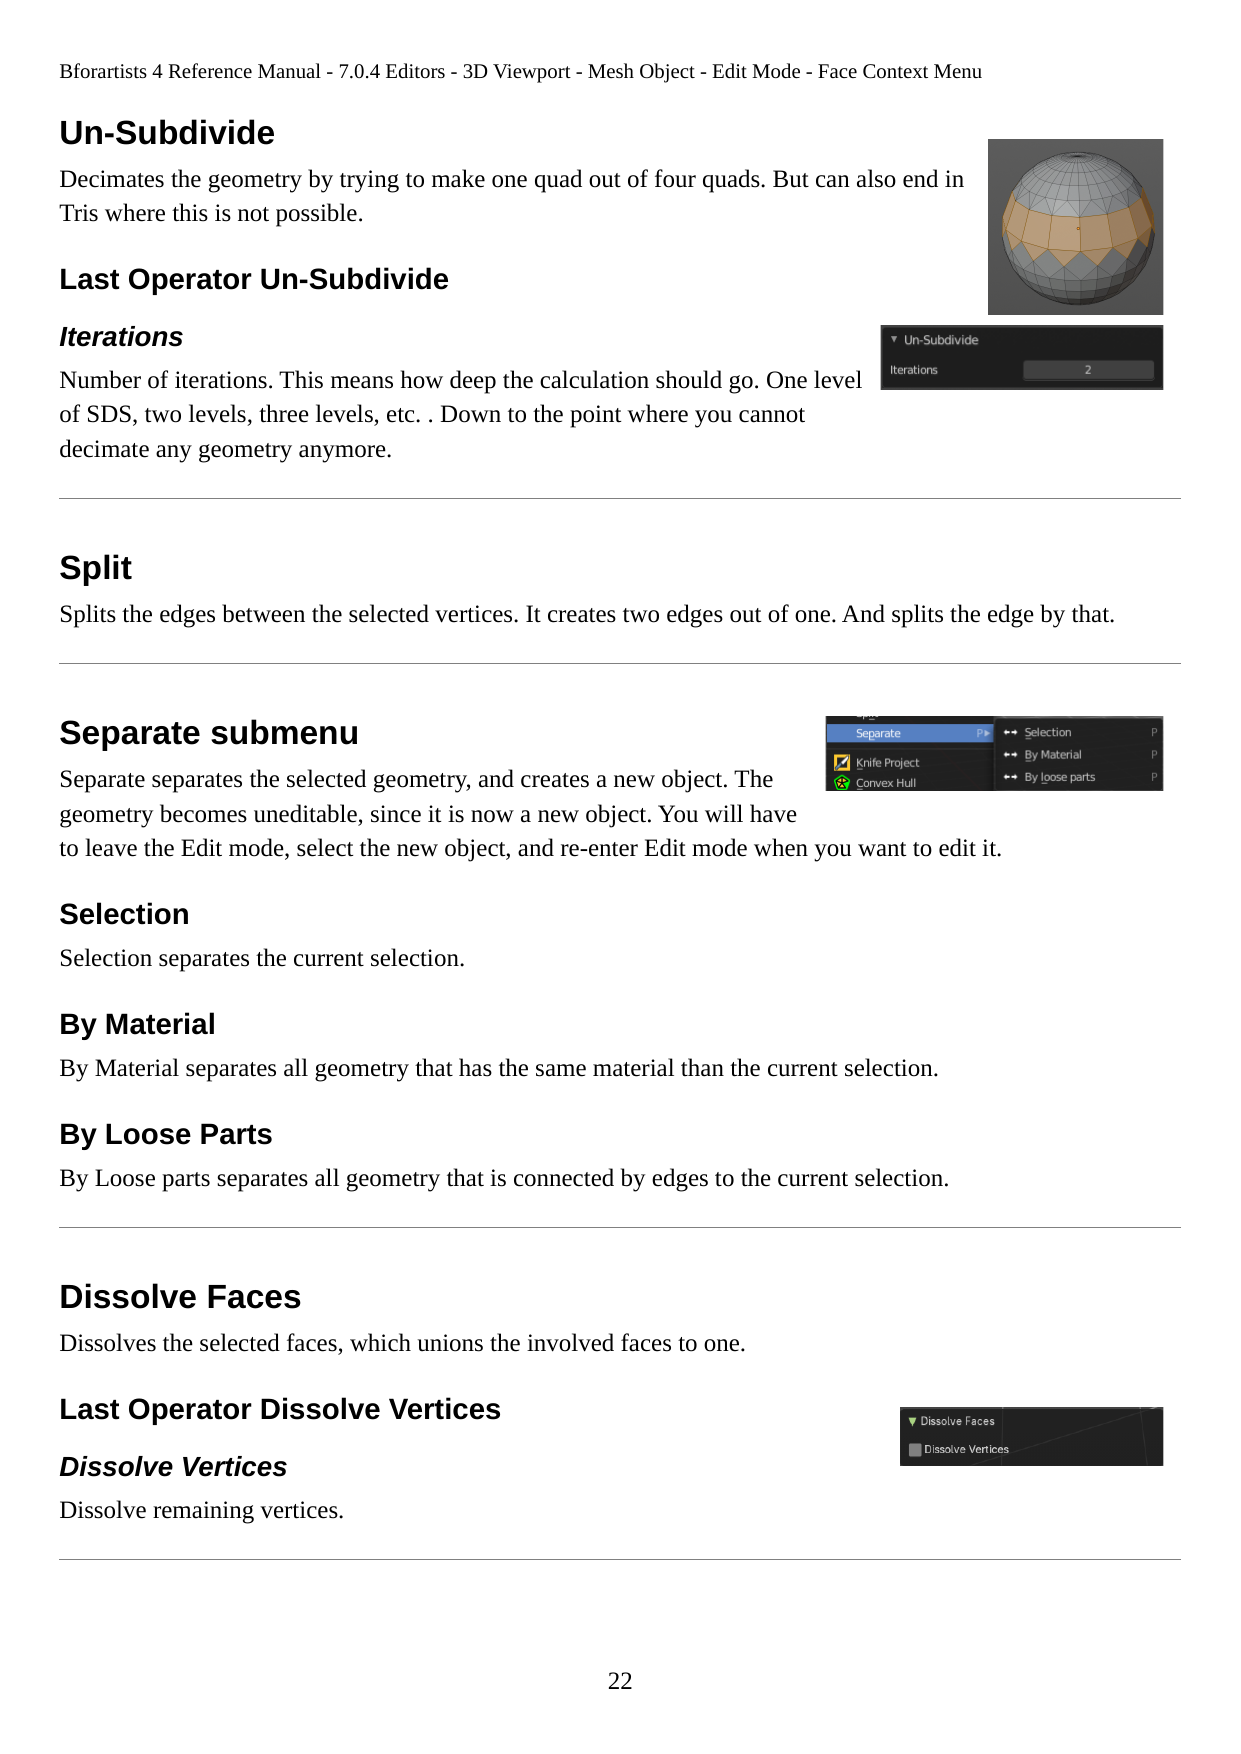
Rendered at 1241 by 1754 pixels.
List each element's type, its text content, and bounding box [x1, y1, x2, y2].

picture [825, 716, 1164, 791]
text Dissolves the selected faces, which unions the involved faces to one. [59, 1328, 1181, 1357]
subtitle Dissolve Vertices [59, 1451, 1181, 1482]
subtitle Selection [59, 897, 1181, 931]
subtitle [1164, 262, 1181, 296]
subtitle Dissolve Faces [59, 1277, 1181, 1316]
text By Material separates all geometry that has the same material than the current selection. [59, 1053, 1181, 1082]
text Number of iterations. This means how deep the calculation should go. One level of SDS, two levels, three levels, etc. . Down to the point where you cannot decimate any geometry anymore. [59, 365, 1181, 463]
subtitle Last Operator Dissolve Vertices [59, 1392, 1181, 1426]
picture [880, 325, 1164, 390]
subtitle Un-Subdivide [59, 113, 1181, 151]
picture [988, 139, 1164, 315]
text Dissolve remaining vertices. [59, 1495, 1181, 1524]
subtitle By Material [59, 1007, 1181, 1041]
text Decimates the geometry by trying to make one quad out of four quads. But can also end in Tris where this is not possible. [59, 164, 988, 227]
text Separate separates the selected geometry, and creates a new object. The geometry becomes uneditable, since it is now a new object. You will have to leave the Edit mode, select the new object, and re-enter Edit mode when you want to edit it. [59, 764, 1181, 862]
subtitle Iterations [59, 321, 1181, 352]
text By Loose parts separates all geometry that is connected by edges to the current selection. [59, 1163, 1181, 1192]
subtitle Split [59, 548, 1181, 587]
subtitle Last Operator Un-Subdivide [59, 262, 988, 296]
text Splits the edges between the selected vertices. It creates two edges out of one. And splits the edge by that. [59, 599, 1181, 628]
picture [900, 1407, 1164, 1466]
text Selection separates the current selection. [59, 943, 1181, 972]
subtitle Separate submenu [59, 713, 1181, 752]
subtitle By Loose Parts [59, 1117, 1181, 1151]
